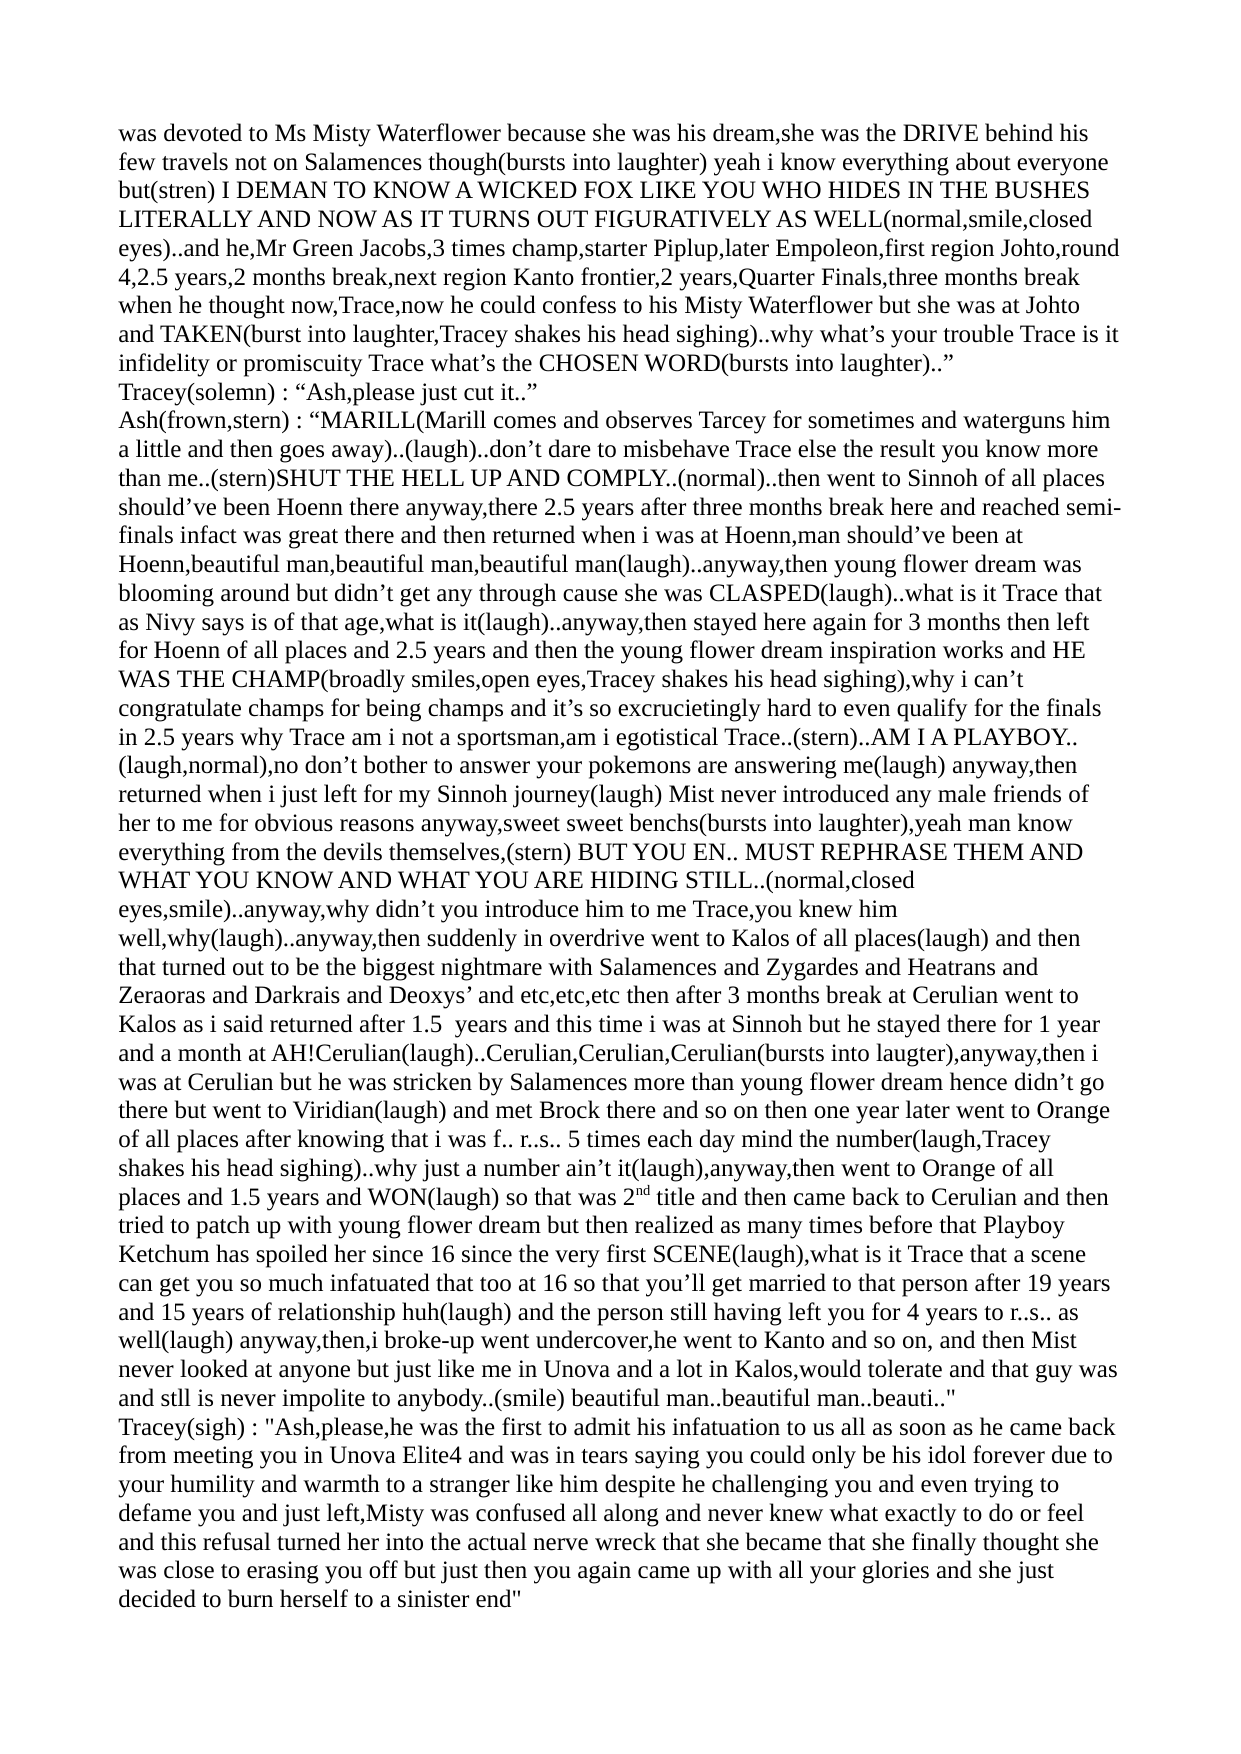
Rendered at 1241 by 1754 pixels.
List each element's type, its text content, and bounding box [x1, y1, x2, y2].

text Tracey(sigh) : "Ash,please,he was the first to admit his infatuation to us all as soon as he came back [118, 1412, 1122, 1441]
text was devoted to Ms Misty Waterflower because she was his dream,she was the DRIVE behind his few travels not on Salamences though(bursts into laughter) yeah i know everything about everyone but(stren) I DEMAN TO KNOW A WICKED FOX LIKE YOU WHO HIDES IN THE BUSHES LITERALLY AND NOW AS IT TURNS OUT FIGURATIVELY AS WELL(normal,smile,closed eyes)..and he,Mr Green Jacobs,3 times champ,starter Piplup,later Empoleon,first region Johto,round 4,2.5 years,2 months break,next region Kanto frontier,2 years,Quarter Finals,three months break when he thought now,Trace,now he could confess to his Misty Waterflower but she was at Johto and TAKEN(burst into laughter,Tracey shakes his head sighing)..why what’s your trouble Trace is it infidelity or promiscuity Trace what’s the CHOSEN WORD(bursts into laughter)..” [118, 118, 1122, 377]
text Ash(frown,stern) : “MARILL(Marill comes and observes Tarcey for sometimes and waterguns him a little and then goes away)..(laugh)..don’t dare to misbehave Trace else the result you know more than me..(stern)SHUT THE HELL UP AND COMPLY..(normal)..then went to Sinnoh of all places should’ve been Hoenn there anyway,there 2.5 years after three months break here and reached semi-finals infact was great there and then returned when i was at Hoenn,man should’ve been at Hoenn,beautiful man,beautiful man,beautiful man(laugh)..anyway,then young flower dream was blooming around but didn’t get any through cause she was CLASPED(laugh)..what is it Trace that as Nivy says is of that age,what is it(laugh)..anyway,then stayed here again for 3 months then left for Hoenn of all places and 2.5 years and then the young flower dream inspiration works and HE WAS THE CHAMP(broadly smiles,open eyes,Tracey shakes his head sighing),why i can’t congratulate champs for being champs and it’s so excrucietingly hard to even qualify for the finals in 2.5 years why Trace am i not a sportsman,am i egotistical Trace..(stern)..AM I A PLAYBOY..(laugh,normal),no don’t bother to answer your pokemons are answering me(laugh) anyway,then returned when i just left for my Sinnoh journey(laugh) Mist never introduced any male friends of her to me for obvious reasons anyway,sweet sweet benchs(bursts into laughter),yeah man know everything from the devils themselves,(stern) BUT YOU EN.. MUST REPHRASE THEM AND WHAT YOU KNOW AND WHAT YOU ARE HIDING STILL..(normal,closed eyes,smile)..anyway,why didn’t you introduce him to me Trace,you knew him well,why(laugh)..anyway,then suddenly in overdrive went to Kalos of all places(laugh) and then that turned out to be the biggest nightmare with Salamences and Zygardes and Heatrans and Zeraoras and Darkrais and Deoxys’ and etc,etc,etc then after 3 months break at Cerulian went to Kalos as i said returned after 1.5 years and this time i was at Sinnoh but he stayed there for 1 year and a month at AH!Cerulian(laugh)..Cerulian,Cerulian,Cerulian(bursts into laugter),anyway,then i was at Cerulian but he was stricken by Salamences more than young flower dream hence didn’t go there but went to Viridian(laugh) and met Brock there and so on then one year later went to Orange of all places after knowing that i was f.. r..s.. 5 times each day mind the number(laugh,Tracey shakes his head sighing)..why just a number ain’t it(laugh),anyway,then went to Orange of all places and 1.5 years and WON(laugh) so that was 2nd title and then came back to Cerulian and then tried to patch up with young flower dream but then realized as many times before that Playboy Ketchum has spoiled her since 16 since the very first SCENE(laugh),what is it Trace that a scene can get you so much infatuated that too at 16 so that you’ll get married to that person after 19 years and 15 years of relationship huh(laugh) and the person still having left you for 4 years to r..s.. as well(laugh) anyway,then,i broke-up went undercover,he went to Kanto and so on, and then Mist never looked at anyone but just like me in Unova and a lot in Kalos,would tolerate and that guy was and stll is never impolite to anybody..(smile) beautiful man..beautiful man..beauti.." [118, 406, 1122, 1412]
text from meeting you in Unova Elite4 and was in tears saying you could only be his idol forever due to your humility and warmth to a stranger like him despite he challenging you and even trying to defame you and just left,Misty was confused all along and never knew what exactly to do or feel and this refusal turned her into the actual nerve wreck that she became that she finally thought she was close to erasing you off but just then you again came up with all your glories and she just decided to burn herself to a sinister end" [118, 1441, 1122, 1613]
text Tracey(solemn) : “Ash,please just cut it..” [118, 377, 1122, 406]
